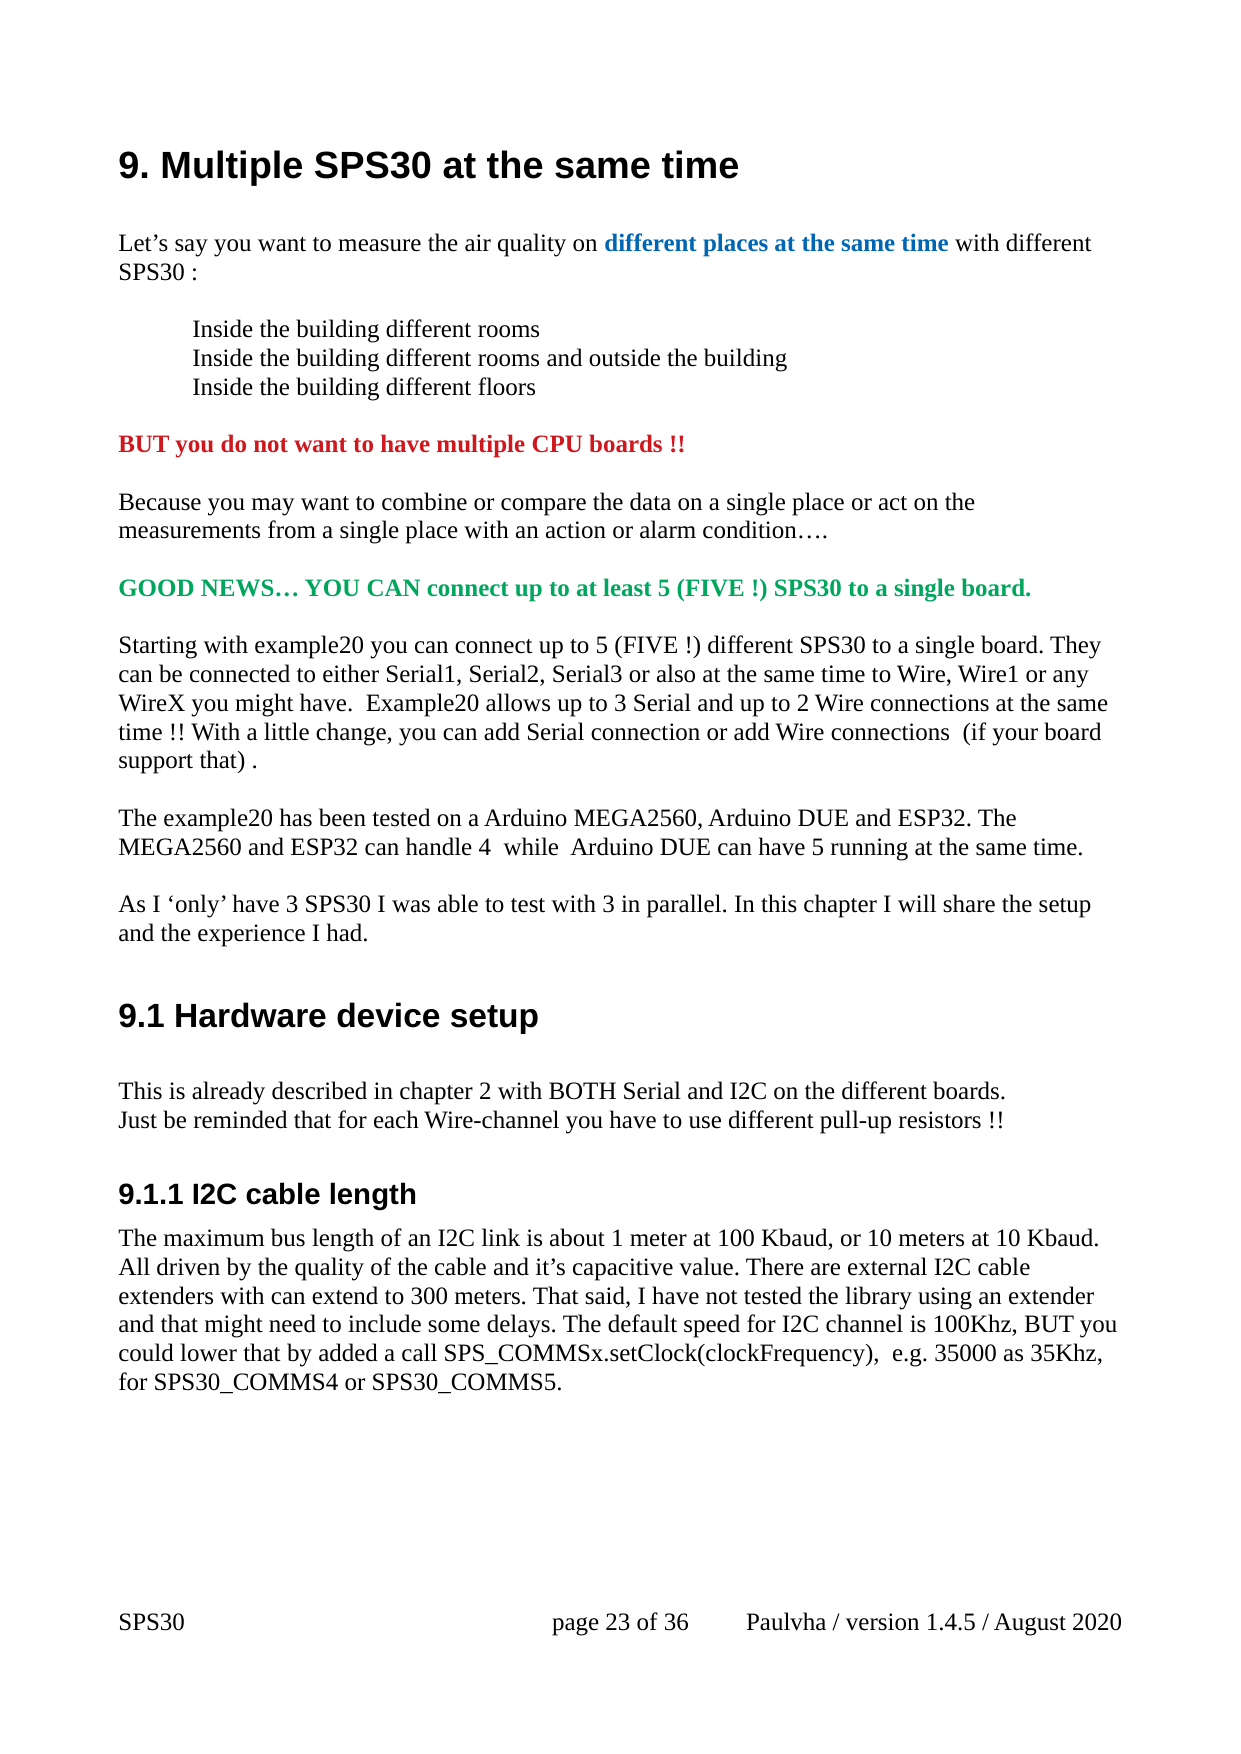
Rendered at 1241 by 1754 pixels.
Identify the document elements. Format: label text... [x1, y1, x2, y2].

text The example20 has been tested on a Arduino MEGA2560, Arduino DUE and ESP32. The MEGA2560 and ESP32 can handle 4 while Arduino DUE can have 5 running at the same time. [118, 803, 1122, 861]
subtitle 9.1 Hardware device setup [118, 996, 1122, 1035]
text This is already described in chapter 2 with BOTH Serial and I2C on the different boards. [118, 1076, 1122, 1105]
text Inside the building different floors [118, 372, 1122, 401]
subtitle 9.1.1 I2C cable length [118, 1177, 1122, 1211]
text As I ‘only’ have 3 SPS30 I was able to test with 3 in parallel. In this chapter I will share the setup and the experience I had. [118, 889, 1122, 947]
text The maximum bus length of an I2C link is about 1 meter at 100 Kbaud, or 10 meters at 10 Kbaud. All driven by the quality of the cable and it’s capacitive value. There are external I2C cable extenders with can extend to 300 meters. That said, I have not tested the library using an extender and that might need to include some delays. The default speed for I2C channel is 100Khz, BUT you could lower that by added a call SPS_COMMSx.setClock(clockFrequency), e.g. 35000 as 35Khz, for SPS30_COMMS4 or SPS30_COMMS5. [118, 1223, 1122, 1396]
text Starting with example20 you can connect up to 5 (FIVE !) different SPS30 to a single board. They can be connected to either Serial1, Serial2, Serial3 or also at the same time to Wire, Wire1 or any WireX you might have. Example20 allows up to 3 Serial and up to 2 Wire connections at the same time !! With a little change, you can add Serial connection or add Wire connections (if your board support that) . [118, 631, 1122, 774]
text Inside the building different rooms and outside the building [118, 343, 1122, 372]
text Just be reminded that for each Wire-channel you have to use different pull-up resistors !! [118, 1105, 1122, 1134]
text BUT you do not want to have multiple CPU boards !! [118, 429, 1122, 458]
text Let’s say you want to measure the air quality on different places at the same time with different SPS30 : [118, 228, 1122, 286]
text Inside the building different rooms [118, 314, 1122, 343]
subtitle 9. Multiple SPS30 at the same time [118, 143, 1122, 187]
text Because you may want to combine or compare the data on a single place or act on the measurements from a single place with an action or alarm condition…. [118, 487, 1122, 544]
text GOOD NEWS… YOU CAN connect up to at least 5 (FIVE !) SPS30 to a single board. [118, 573, 1122, 602]
